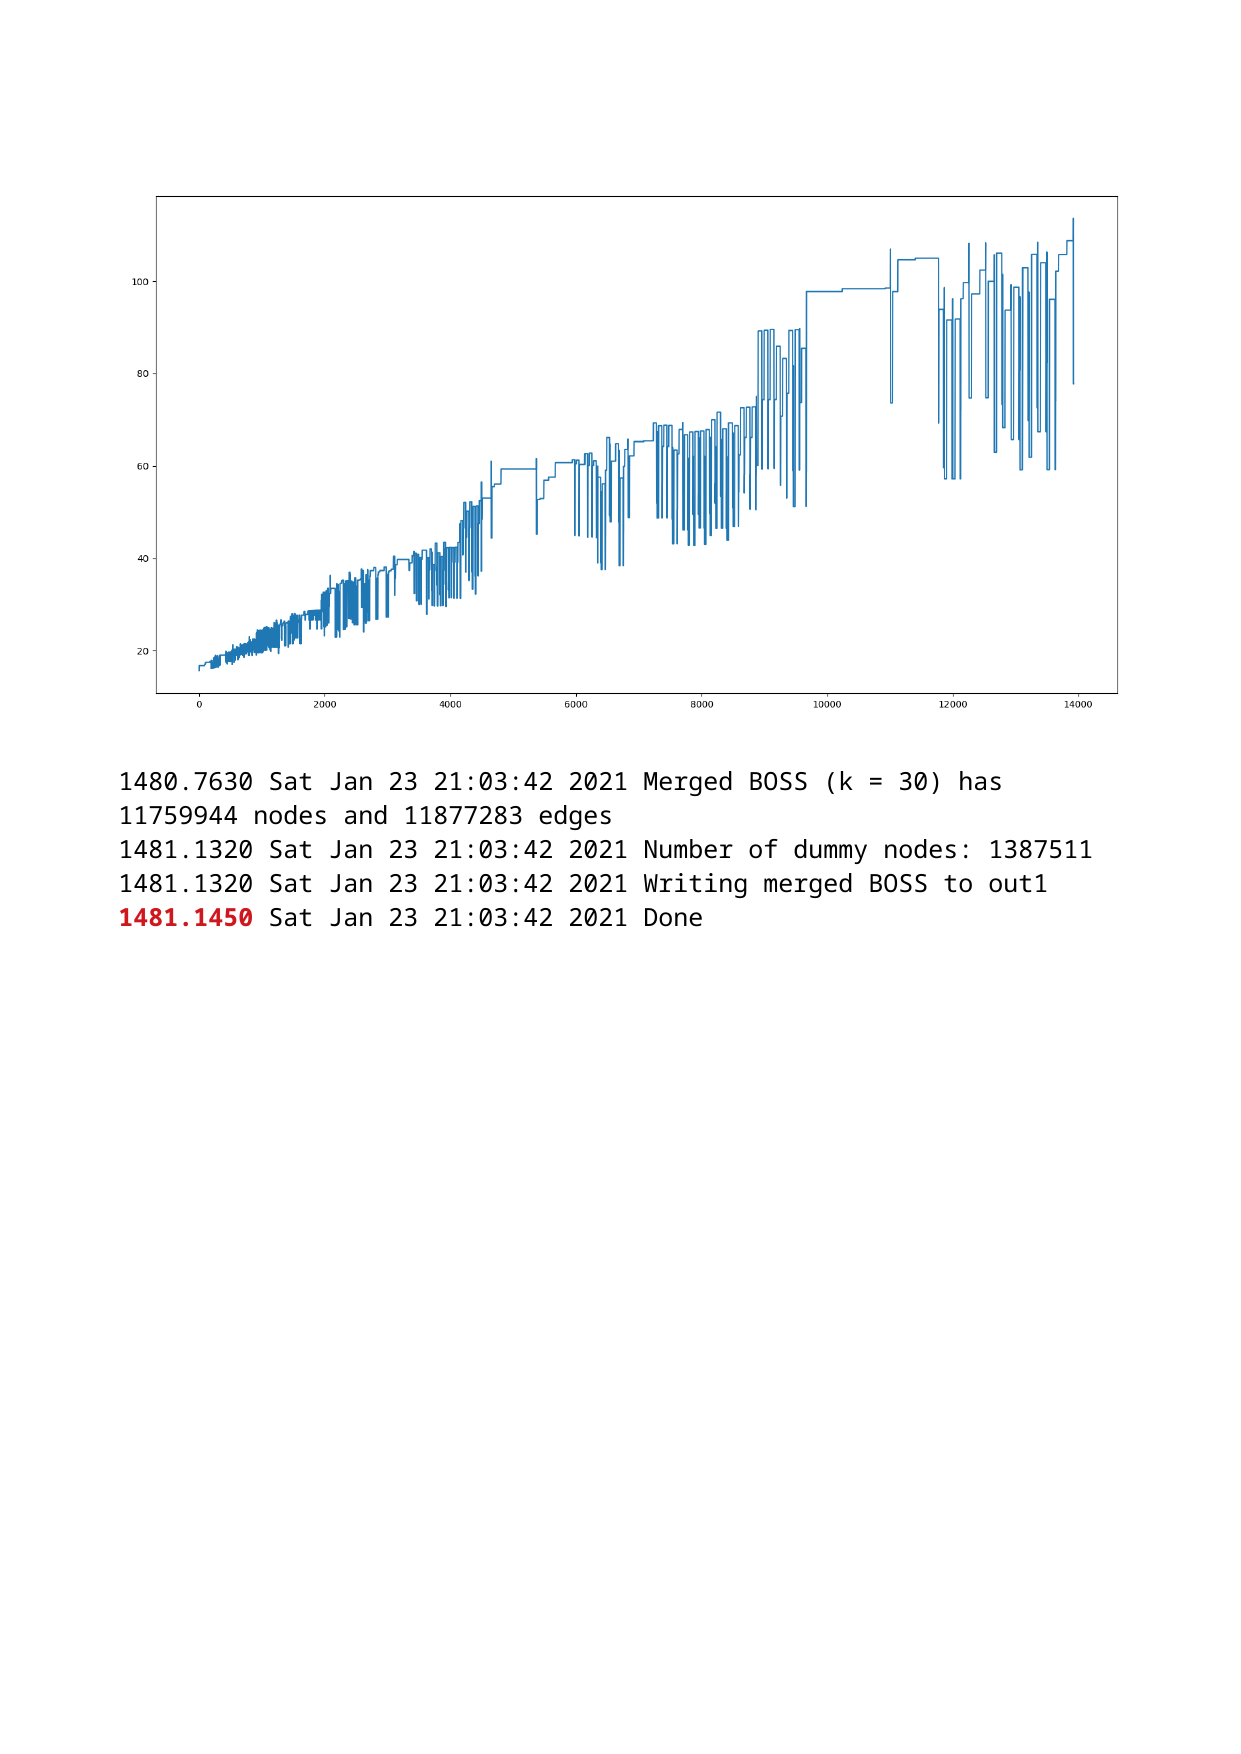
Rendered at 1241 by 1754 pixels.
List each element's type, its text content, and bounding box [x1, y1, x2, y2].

text 1481.1320 Sat Jan 23 21:03:42 2021 Writing merged BOSS to out1 [118, 865, 1122, 899]
text 1480.7630 Sat Jan 23 21:03:42 2021 Merged BOSS (k = 30) has 11759944 nodes and 11877283 edges [118, 764, 1122, 831]
text 1481.1320 Sat Jan 23 21:03:42 2021 Number of dummy nodes: 1387511 [118, 831, 1122, 865]
picture [0, 118, 1241, 764]
text 1481.1450 Sat Jan 23 21:03:42 2021 Done [118, 899, 1122, 933]
